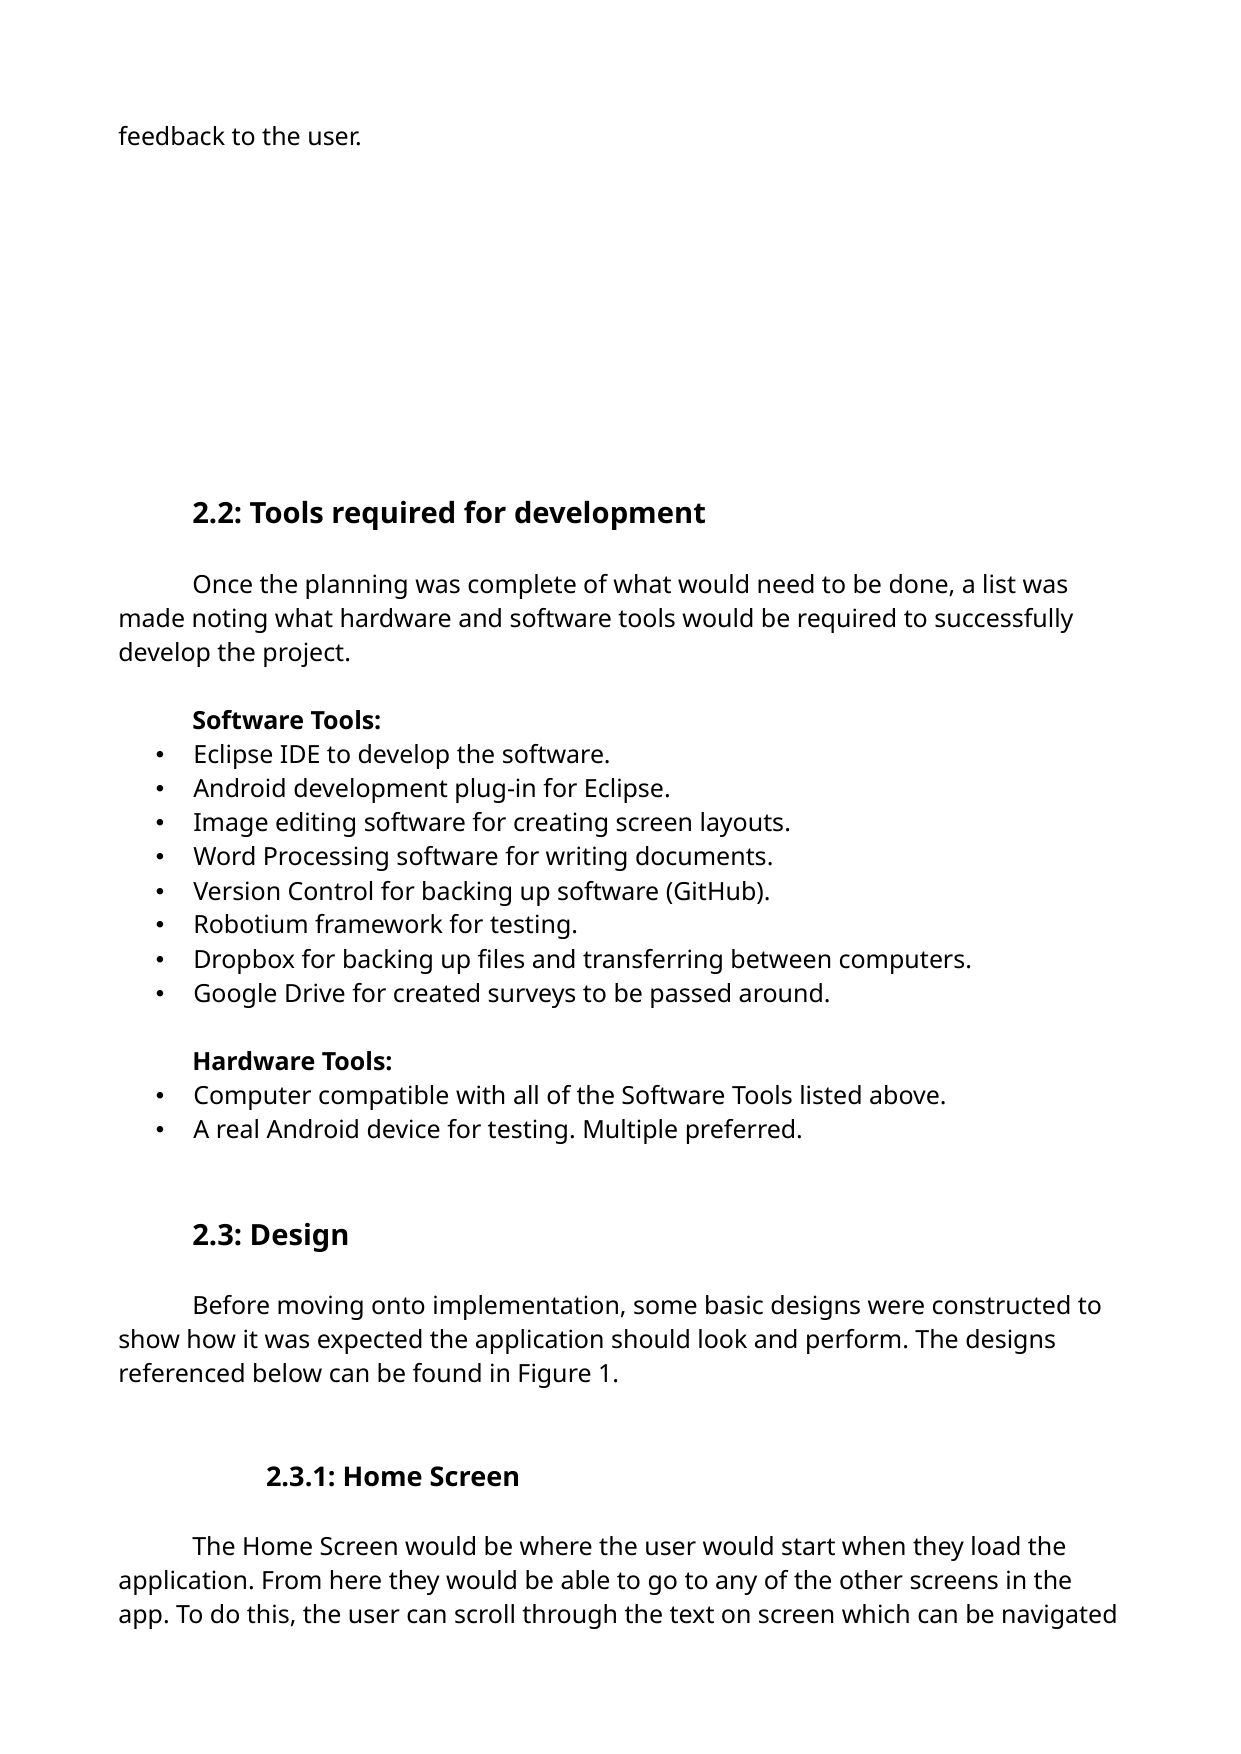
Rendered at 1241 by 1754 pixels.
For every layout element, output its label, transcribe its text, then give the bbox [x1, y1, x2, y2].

list A real Android device for testing. Multiple preferred. [156, 1112, 1122, 1146]
text 2.3: Design [118, 1214, 1122, 1253]
list Robotium framework for testing. [156, 907, 1122, 941]
list Word Processing software for writing documents. [156, 839, 1122, 873]
text The Home Screen would be where the user would start when they load the application. From here they would be able to go to any of the other screens in the app. To do this, the user can scroll through the text on screen which can be navigated [118, 1529, 1122, 1631]
text Software Tools: [118, 703, 1122, 737]
text 2.2: Tools required for development [118, 493, 1122, 532]
list Version Control for backing up software (GitHub). [156, 873, 1122, 907]
text Hardware Tools: [118, 1043, 1122, 1077]
list Dropbox for backing up files and transferring between computers. [156, 941, 1122, 975]
text Once the planning was complete of what would need to be done, a list was made noting what hardware and software tools would be required to successfully develop the project. [118, 567, 1122, 669]
list Computer compatible with all of the Software Tools listed above. [156, 1077, 1122, 1112]
text feedback to the user. [118, 118, 1122, 152]
list Android development plug-in for Eclipse. [156, 771, 1122, 805]
list Image editing software for creating screen layouts. [156, 805, 1122, 839]
text Before moving onto implementation, some basic designs were constructed to show how it was expected the application should look and perform. The designs referenced below can be found in Figure 1. [118, 1287, 1122, 1390]
list Eclipse IDE to develop the software. [156, 737, 1122, 771]
text 2.3.1: Home Screen [118, 1458, 1122, 1495]
list Google Drive for created surveys to be passed around. [156, 975, 1122, 1009]
